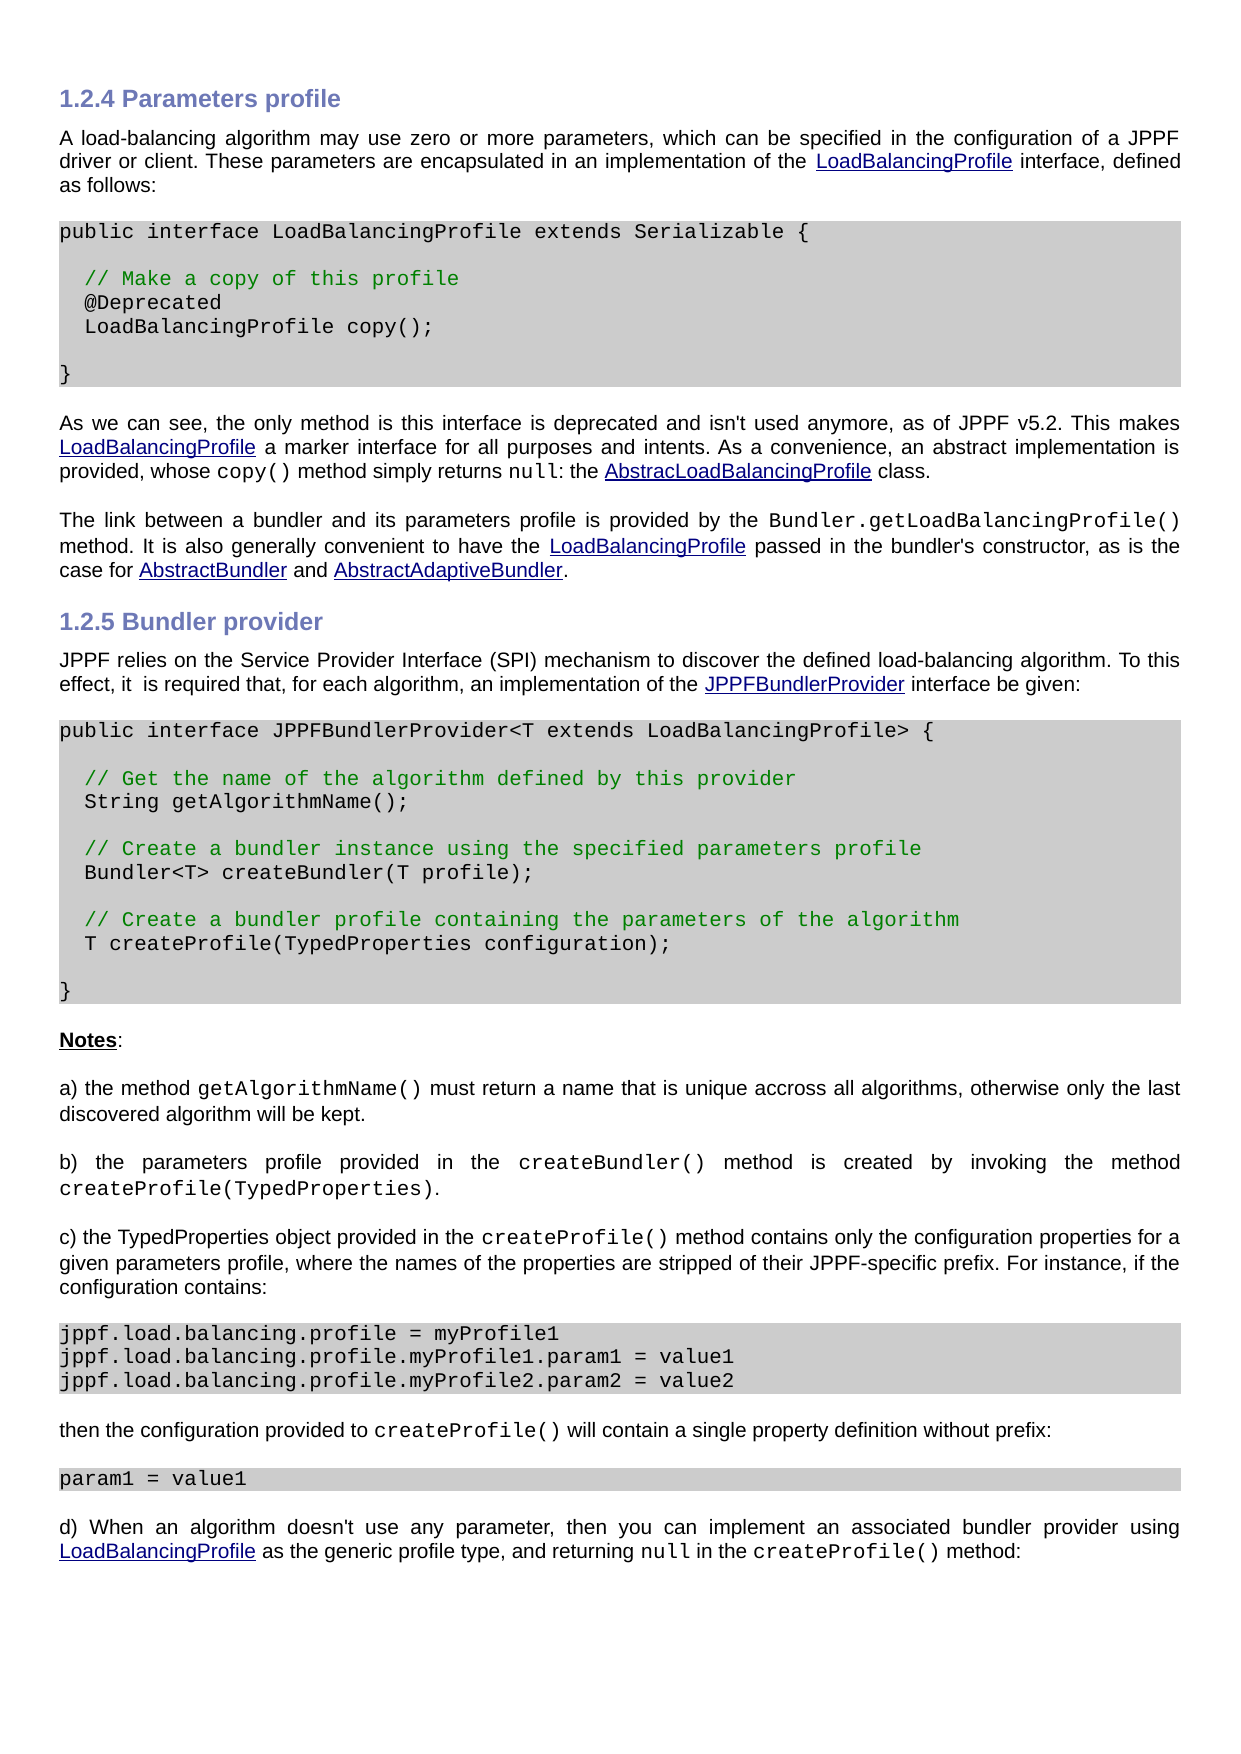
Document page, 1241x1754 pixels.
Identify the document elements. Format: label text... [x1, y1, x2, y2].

text JPPF relies on the Service Provider Interface (SPI) mechanism to discover the defined load-balancing algorithm. To this effect, it is required that, for each algorithm, an implementation of the JPPFBundlerProvider interface be given: [59, 648, 1181, 696]
text // Create a bundler profile containing the parameters of the algorithm [59, 909, 1181, 933]
text then the configuration provided to createProfile() will contain a single property definition without prefix: [59, 1418, 1181, 1444]
text param1 = value1 [59, 1468, 1181, 1491]
text public interface JPPFBundlerProvider<T extends LoadBalancingProfile> { [59, 720, 1181, 744]
text LoadBalancingProfile copy(); [59, 316, 1181, 339]
text // Get the name of the algorithm defined by this provider [59, 767, 1181, 791]
text // Make a copy of this profile [59, 268, 1181, 292]
text a) the method getAlgorithmName() must return a name that is unique accross all algorithms, otherwise only the last discovered algorithm will be kept. [59, 1076, 1181, 1126]
text jppf.load.balancing.profile.myProfile1.param1 = value1 [59, 1347, 1181, 1370]
text Notes: [59, 1028, 1181, 1052]
text The link between a bundler and its parameters profile is provided by the Bundler.getLoadBalancingProfile() method. It is also generally convenient to have the LoadBalancingProfile passed in the bundler's constructor, as is the case for AbstractBundler and AbstractAdaptiveBundler. [59, 508, 1181, 582]
text jppf.load.balancing.profile = myProfile1 [59, 1323, 1181, 1347]
text // Create a bundler instance using the specified parameters profile [59, 838, 1181, 862]
text public interface LoadBalancingProfile extends Serializable { [59, 221, 1181, 245]
text c) the TypedProperties object provided in the createProfile() method contains only the configuration properties for a given parameters profile, where the names of the properties are stripped of their JPPF-specific prefix. For instance, if the configuration contains: [59, 1225, 1181, 1299]
text b) the parameters profile provided in the createBundler() method is created by invoking the method createProfile(TypedProperties). [59, 1149, 1181, 1201]
text } [59, 980, 1181, 1004]
subtitle Bundler provider [59, 607, 1181, 636]
text d) When an algorithm doesn't use any parameter, then you can implement an associated bundler provider using LoadBalancingProfile as the generic profile type, and returning null in the createProfile() method: [59, 1515, 1181, 1565]
text @Deprecated [59, 292, 1181, 316]
text jppf.load.balancing.profile.myProfile2.param2 = value2 [59, 1370, 1181, 1394]
text String getAlgorithmName(); [59, 791, 1181, 815]
text As we can see, the only method is this interface is deprecated and isn't used anymore, as of JPPF v5.2. This makes LoadBalancingProfile a marker interface for all purposes and intents. As a convenience, an abstract implementation is provided, whose copy() method simply returns null: the AbstracLoadBalancingProfile class. [59, 411, 1181, 484]
text T createProfile(TypedProperties configuration); [59, 933, 1181, 957]
text Bundler<T> createBundler(T profile); [59, 862, 1181, 886]
text } [59, 363, 1181, 387]
subtitle Parameters profile [59, 84, 1181, 113]
text A load-balancing algorithm may use zero or more parameters, which can be specified in the configuration of a JPPF driver or client. These parameters are encapsulated in an implementation of the LoadBalancingProfile interface, defined as follows: [59, 125, 1181, 197]
